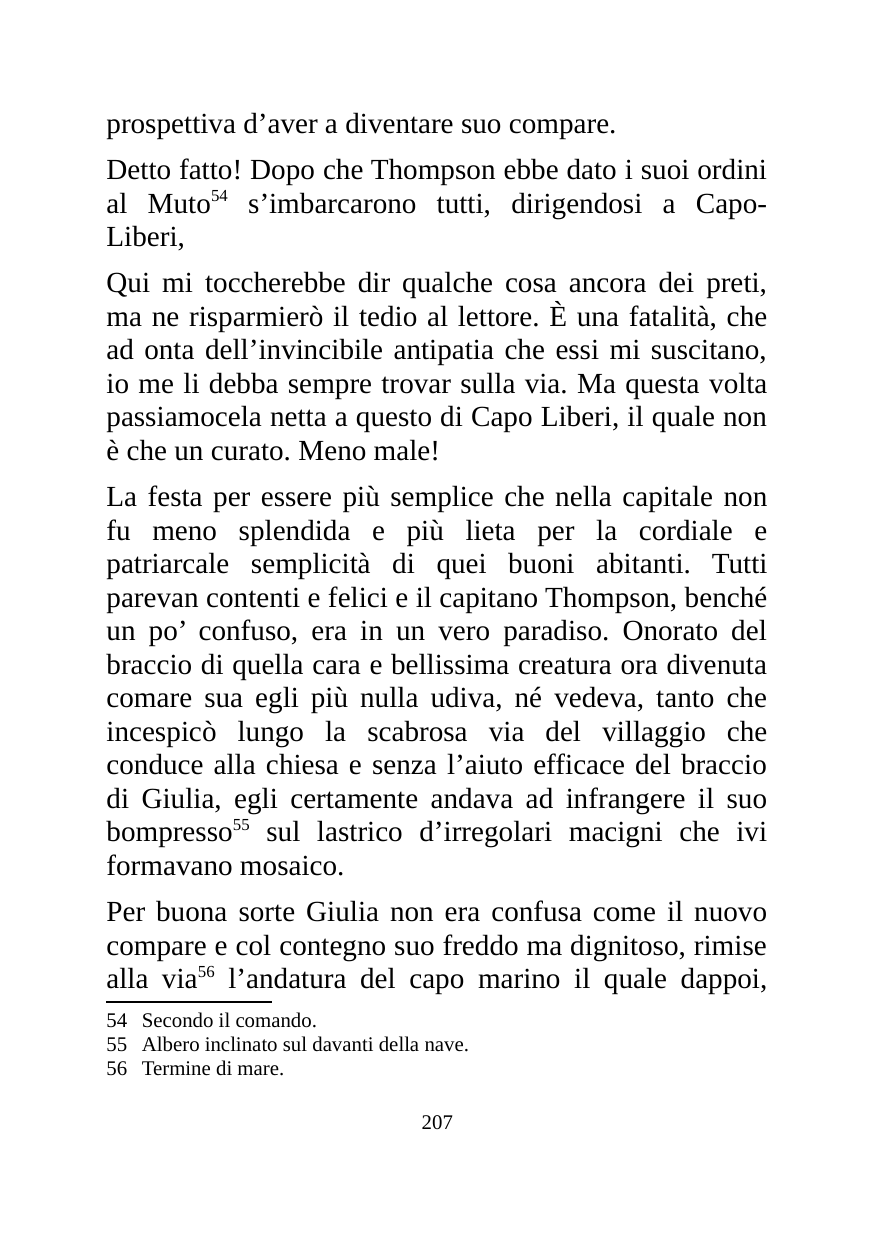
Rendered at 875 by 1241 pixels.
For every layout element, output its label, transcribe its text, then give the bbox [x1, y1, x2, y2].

text Albero inclinato sul davanti della nave. [106, 1032, 768, 1056]
text Per buona sorte Giulia non era confusa come il nuovo compare e col contegno suo freddo ma dignitoso, rimise alla via l’andatura del capo marino il quale dappoi, [106, 894, 768, 995]
text Termine di mare. [106, 1056, 768, 1080]
text prospettiva d’aver a diventare suo compare. [106, 106, 768, 140]
text Detto fatto! Dopo che Thompson ebbe dato i suoi ordini al Muto s’imbarcarono tutti, dirigendosi a Capo-Liberi, [106, 152, 768, 253]
text Qui mi toccherebbe dir qualche cosa ancora dei preti, ma ne risparmierò il tedio al lettore. È una fatalità, che ad onta dell’invincibile antipatia che essi mi suscitano, io me li debba sempre trovar sulla via. Ma questa volta passiamocela netta a questo di Capo Liberi, il quale non è che un curato. Meno male! [106, 265, 768, 467]
text La festa per essere più semplice che nella capitale non fu meno splendida e più lieta per la cordiale e patriarcale semplicità di quei buoni abitanti. Tutti parevan contenti e felici e il capitano Thompson, benché un po’ confuso, era in un vero paradiso. Onorato del braccio di quella cara e bellissima creatura ora divenuta comare sua egli più nulla udiva, né vedeva, tanto che incespicò lungo la scabrosa via del villaggio che conduce alla chiesa e senza l’aiuto efficace del braccio di Giulia, egli certamente andava ad infrangere il suo bompresso sul lastrico d’irregolari macigni che ivi formavano mosaico. [106, 479, 768, 882]
text Secondo il comando. [106, 1008, 768, 1032]
